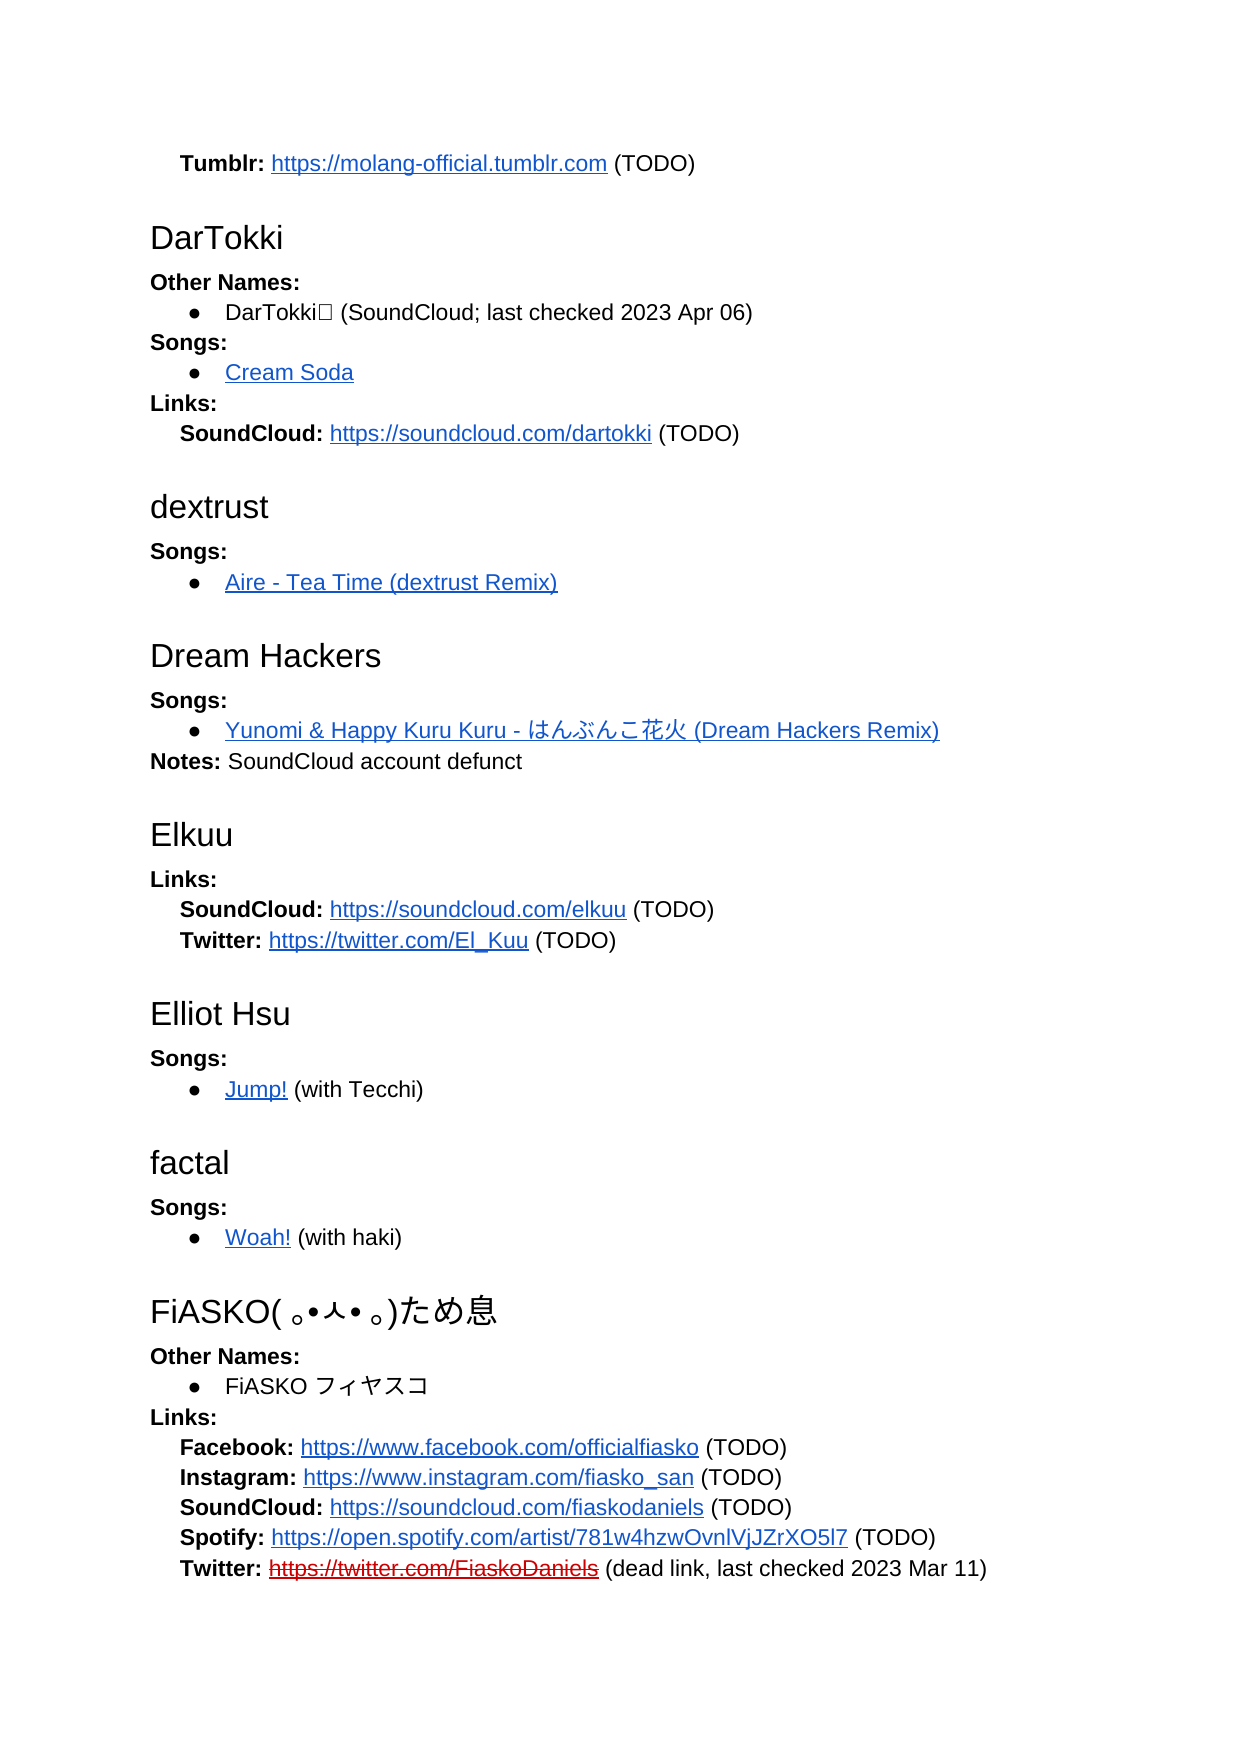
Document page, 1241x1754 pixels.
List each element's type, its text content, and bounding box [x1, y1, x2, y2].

text Songs: [150, 329, 1090, 355]
text Facebook: https://www.facebook.com/officialfiasko (TODO) [179, 1434, 1090, 1460]
list Jump! (with Tecchi) [187, 1076, 1090, 1102]
text Notes: SoundCloud account defunct [150, 748, 1090, 774]
list Woah! (with haki) [187, 1224, 1090, 1251]
text SoundCloud: https://soundcloud.com/fiaskodaniels (TODO) [179, 1494, 1090, 1520]
subtitle FiASKO( ｡•ㅅ• ｡)ため息 [150, 1292, 1090, 1331]
text Links: [150, 866, 1090, 893]
subtitle Elliot Hsu [150, 994, 1090, 1033]
text Twitter: https://twitter.com/El_Kuu (TODO) [179, 927, 1090, 953]
text Other Names: [150, 1343, 1090, 1369]
text Tumblr: https://molang-official.tumblr.com (TODO) [179, 150, 1090, 176]
text SoundCloud: https://soundcloud.com/elkuu (TODO) [179, 896, 1090, 923]
subtitle DarTokki [150, 218, 1090, 256]
text Instagram: https://www.instagram.com/fiasko_san (TODO) [179, 1464, 1090, 1490]
text Links: [150, 389, 1090, 416]
text Other Names: [150, 269, 1090, 295]
subtitle Dream Hackers [150, 636, 1090, 675]
subtitle Elkuu [150, 815, 1090, 854]
subtitle factal [150, 1143, 1090, 1182]
text Songs: [150, 1045, 1090, 1072]
text Spotify: https://open.spotify.com/artist/781w4hzwOvnlVjJZrXO5l7 (TODO) [179, 1524, 1090, 1551]
list Yunomi & Happy Kuru Kuru - はんぶんこ花火 (Dream Hackers Remix) [187, 717, 1090, 744]
text Songs: [150, 538, 1090, 565]
text Twitter: https://twitter.com/FiaskoDaniels (dead link, last checked 2023 Mar 11) [179, 1554, 1090, 1581]
list DarTokki✨ (SoundCloud; last checked 2023 Apr 06) [187, 299, 1090, 325]
list FiASKO フィヤスコ [187, 1373, 1090, 1399]
text Songs: [150, 687, 1090, 713]
list Aire - Tea Time (dextrust Remix) [187, 568, 1090, 595]
text Songs: [150, 1194, 1090, 1221]
list Cream Soda [187, 359, 1090, 386]
text Links: [150, 1403, 1090, 1430]
subtitle dextrust [150, 487, 1090, 526]
text SoundCloud: https://soundcloud.com/dartokki (TODO) [179, 420, 1090, 446]
